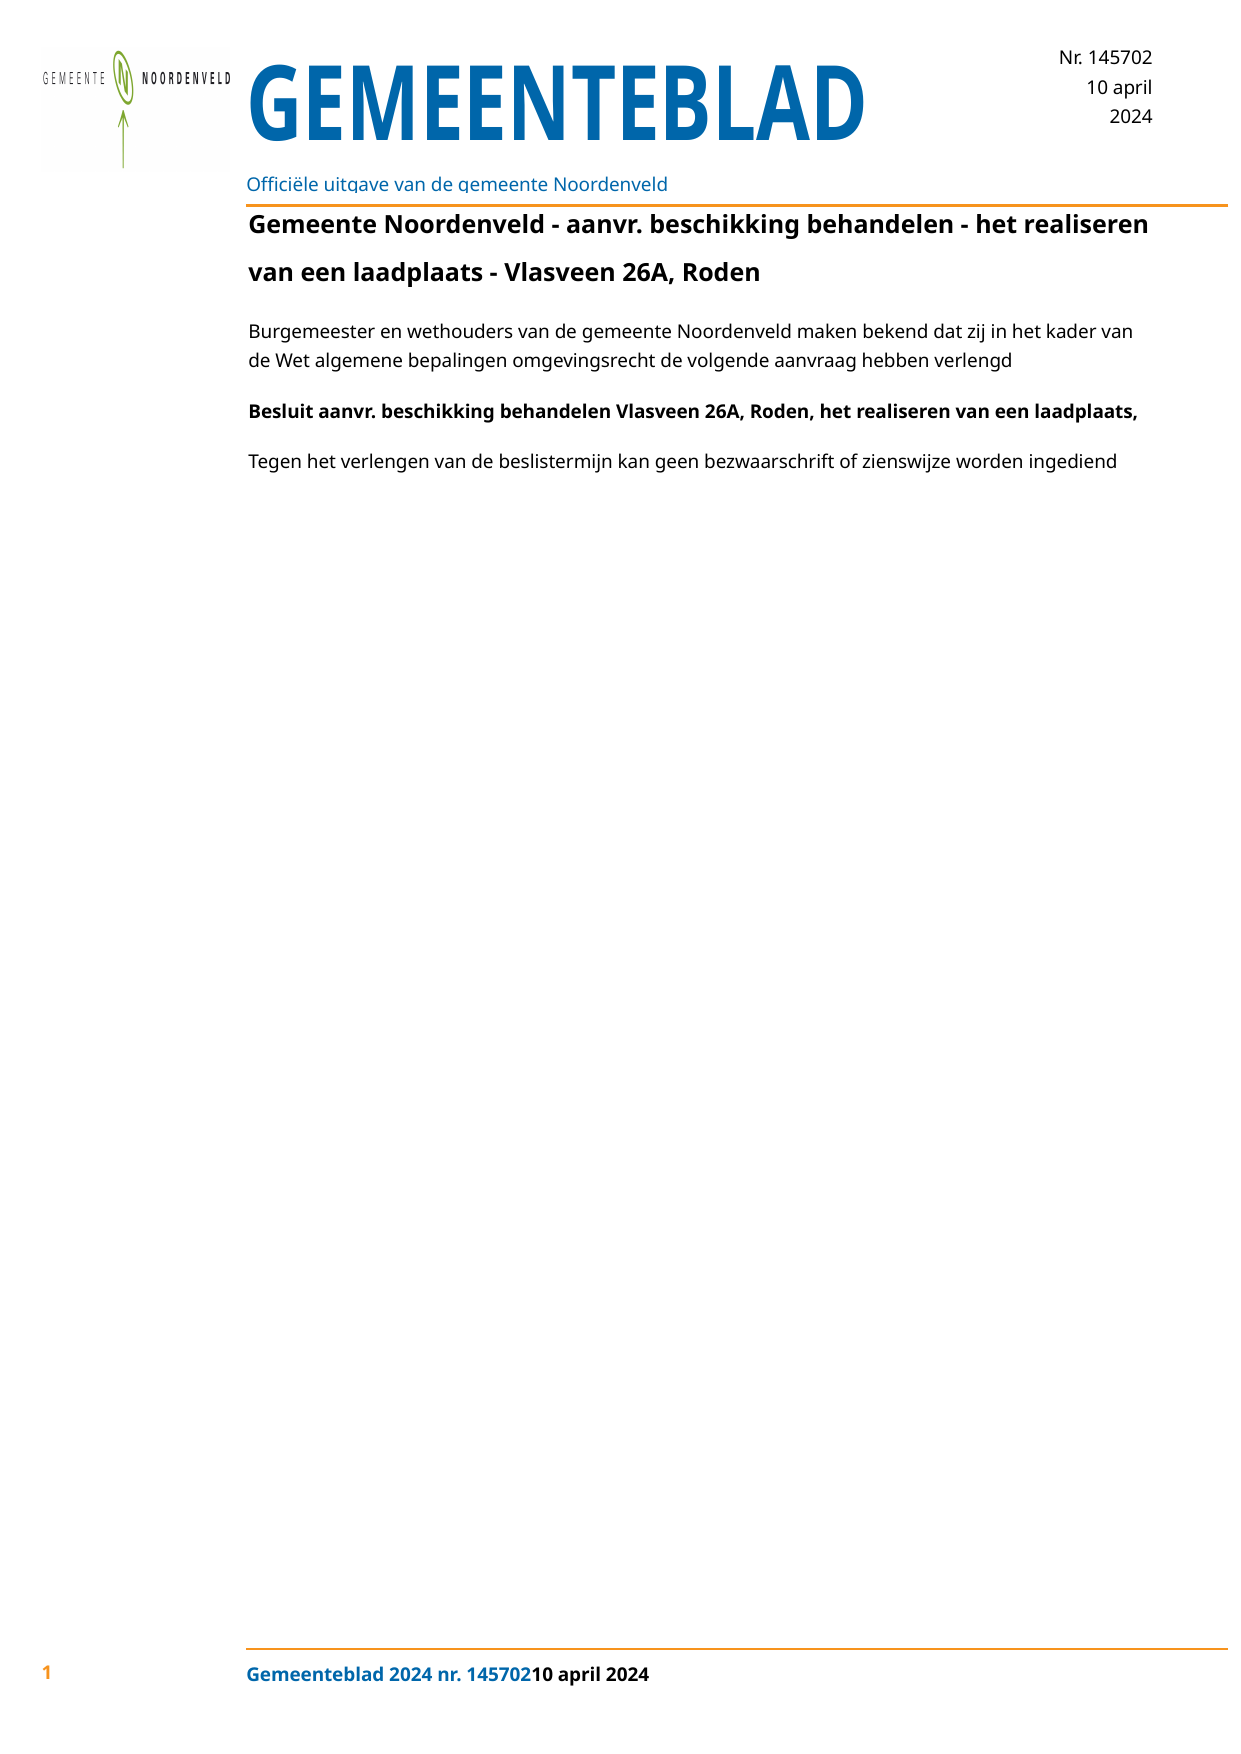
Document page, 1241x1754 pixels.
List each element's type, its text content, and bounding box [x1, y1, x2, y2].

text Gemeente Noordenveld - aanvr. beschikking behandelen - het realiseren van een laadplaats - Vlasveen 26A, Roden [248, 207, 1152, 288]
picture [41, 47, 231, 172]
text Besluit aanvr. beschikking behandelen Vlasveen 26A, Roden, het realiseren van een laadplaats, [248, 398, 1152, 424]
text Burgemeester en wethouders van de gemeente Noordenveld maken bekend dat zij in het kader van de Wet algemene bepalingen omgevingsrecht de volgende aanvraag hebben verlengd [248, 318, 1152, 373]
text Tegen het verlengen van de beslistermijn kan geen bezwaarschrift of zienswijze worden ingediend [248, 448, 1152, 474]
